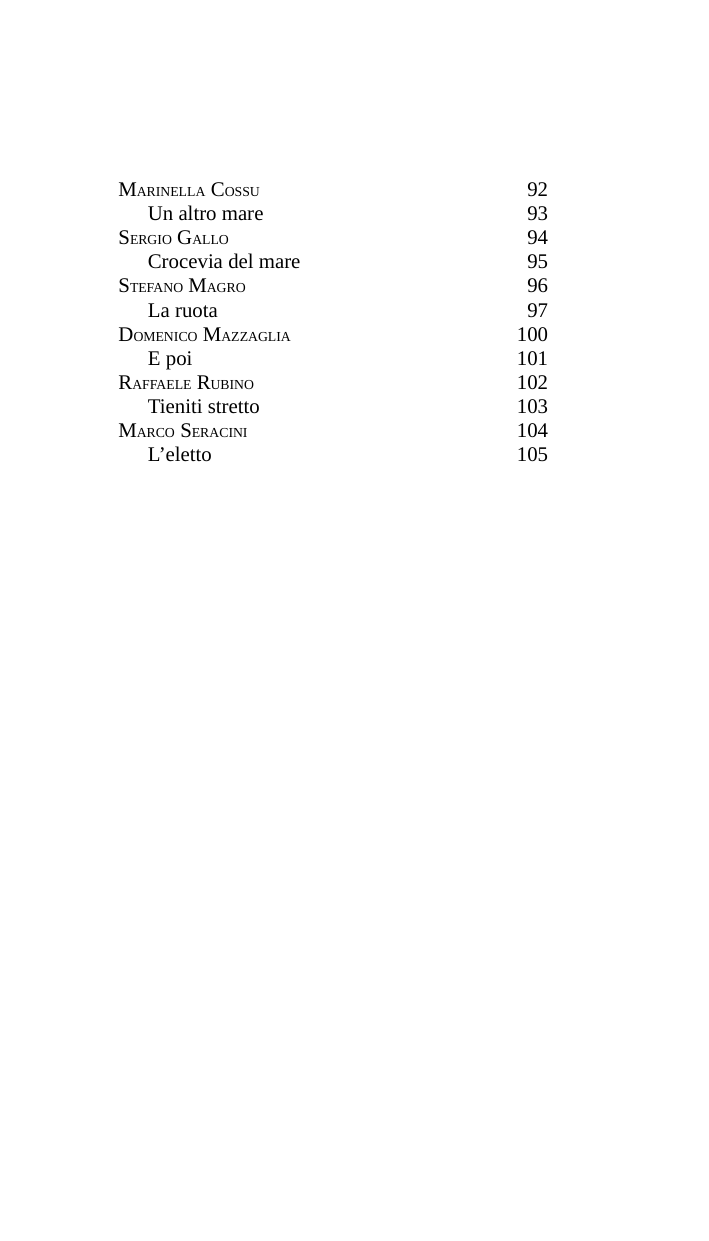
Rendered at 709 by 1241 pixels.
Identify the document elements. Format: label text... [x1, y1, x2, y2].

text Marco Seracini 104 [118, 418, 591, 442]
text Stefano Magro 96 [118, 273, 591, 297]
text Crocevia del mare 95 [118, 249, 591, 273]
text E poi 101 [118, 346, 591, 370]
text Tieniti stretto 103 [118, 394, 591, 418]
text Raffaele Rubino 102 [118, 370, 591, 394]
text Sergio Gallo 94 [118, 225, 591, 249]
text La ruota 97 [118, 297, 591, 322]
text Marinella Cossu 92 [118, 177, 591, 201]
text L’eletto 105 [118, 442, 591, 466]
text Un altro mare 93 [118, 201, 591, 225]
text Domenico Mazzaglia 100 [118, 322, 591, 346]
